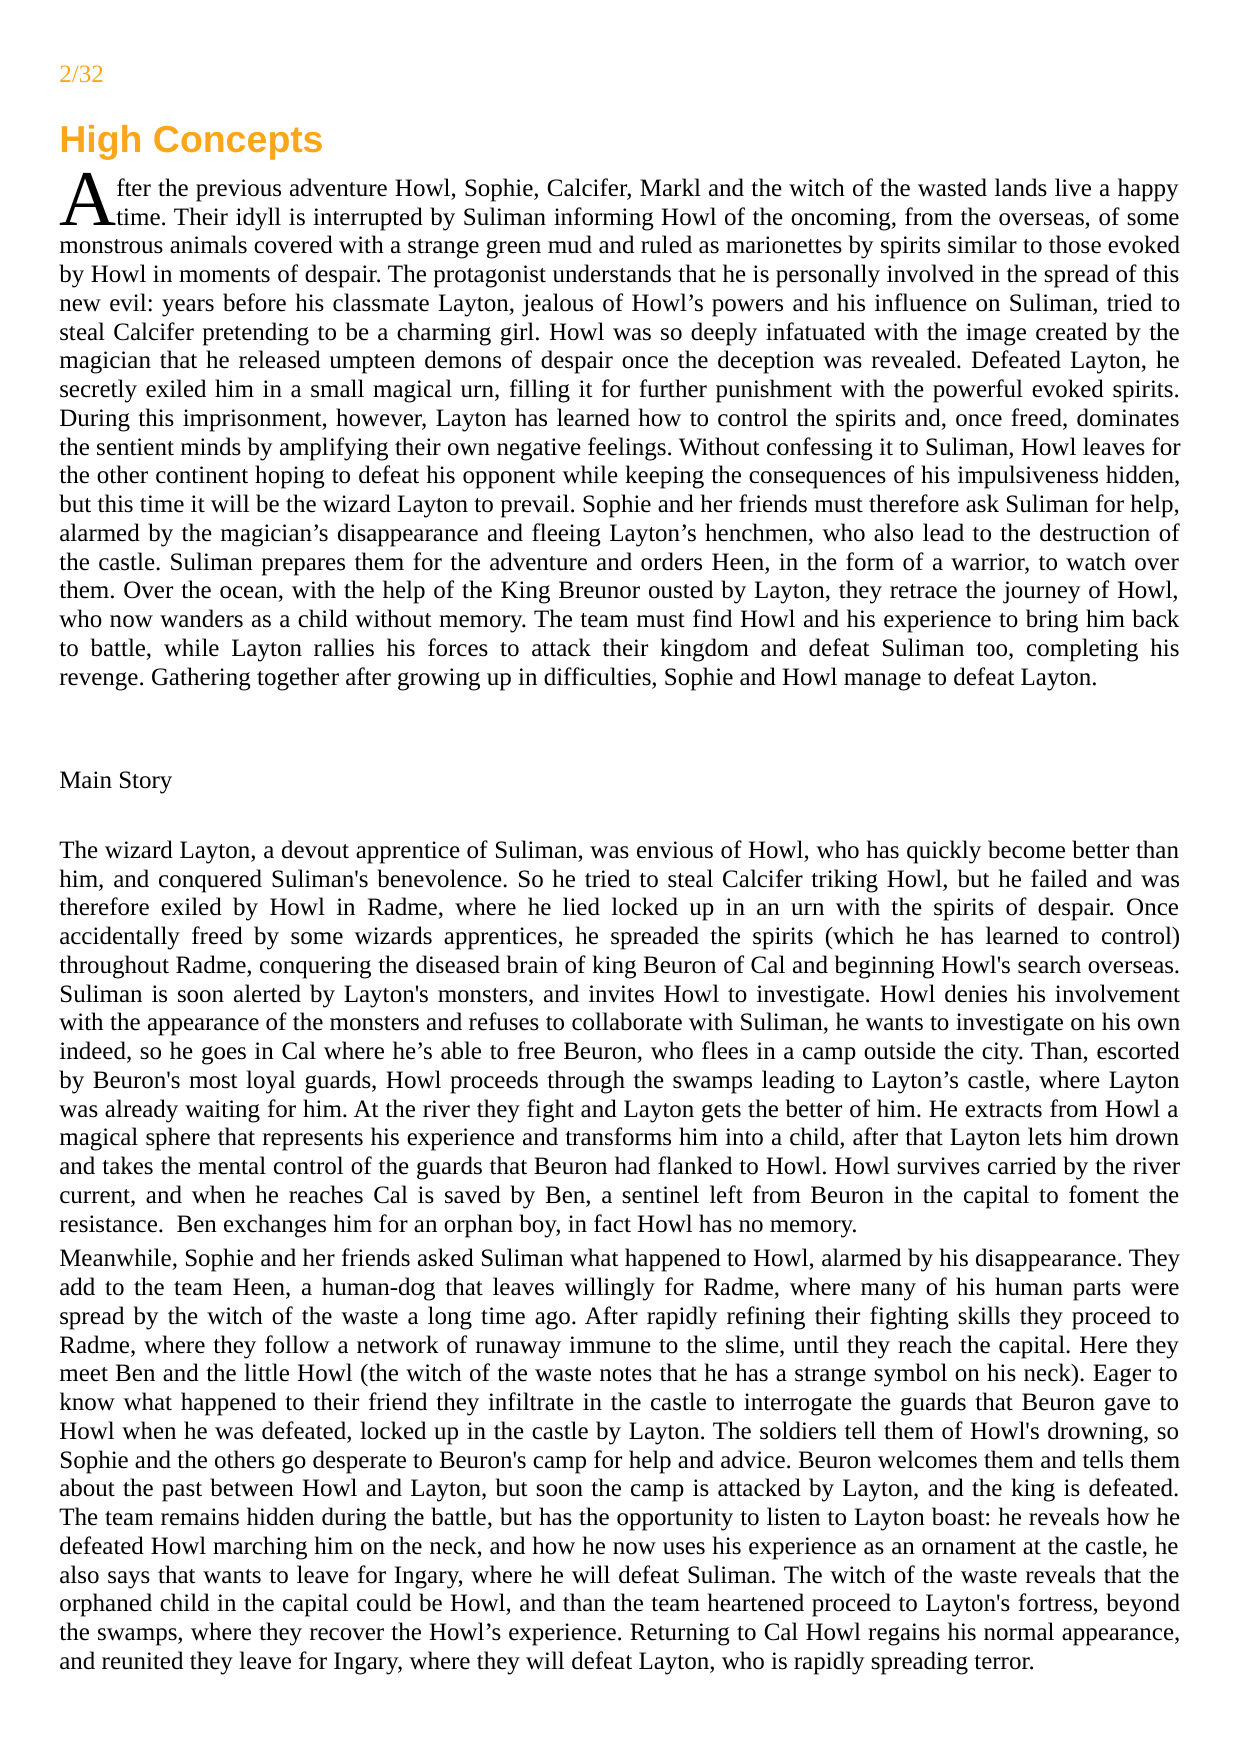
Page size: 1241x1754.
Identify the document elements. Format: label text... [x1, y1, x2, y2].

text Meanwhile, Sophie and her friends asked Suliman what happened to Howl, alarmed by his disappearance. They add to the team Heen, a human-dog that leaves willingly for Radme, where many of his human parts were spread by the witch of the waste a long time ago. After rapidly refining their fighting skills they proceed to Radme, where they follow a network of runaway immune to the slime, until they reach the capital. Here they meet Ben and the little Howl (the witch of the waste notes that he has a strange symbol on his neck). Eager to know what happened to their friend they infiltrate in the castle to interrogate the guards that Beuron gave to Howl when he was defeated, locked up in the castle by Layton. The soldiers tell them of Howl's drowning, so Sophie and the others go desperate to Beuron's camp for help and advice. Beuron welcomes them and tells them about the past between Howl and Layton, but soon the camp is attacked by Layton, and the king is defeated. The team remains hidden during the battle, but has the opportunity to listen to Layton boast: he reveals how he defeated Howl marching him on the neck, and how he now uses his experience as an ornament at the castle, he also says that wants to leave for Ingary, where he will defeat Suliman. The witch of the waste reveals that the orphaned child in the capital could be Howl, and than the team heartened proceed to Layton's fortress, beyond the swamps, where they recover the Howl’s experience. Returning to Cal Howl regains his normal appearance, and reunited they leave for Ingary, where they will defeat Layton, who is rapidly spreading terror. [59, 1243, 1181, 1675]
text The wizard Layton, a devout apprentice of Suliman, was envious of Howl, who has quickly become better than him, and conquered Suliman's benevolence. So he tried to steal Calcifer triking Howl, but he failed and was therefore exiled by Howl in Radme, where he lied locked up in an urn with the spirits of despair. Once accidentally freed by some wizards apprentices, he spreaded the spirits (which he has learned to control) throughout Radme, conquering the diseased brain of king Beuron of Cal and beginning Howl's search overseas. Suliman is soon alerted by Layton's monsters, and invites Howl to investigate. Howl denies his involvement with the appearance of the monsters and refuses to collaborate with Suliman, he wants to investigate on his own indeed, so he goes in Cal where he’s able to free Beuron, who flees in a camp outside the city. Than, escorted by Beuron's most loyal guards, Howl proceeds through the swamps leading to Layton’s castle, where Layton was already waiting for him. At the river they fight and Layton gets the better of him. He extracts from Howl a magical sphere that represents his experience and transforms him into a child, after that Layton lets him drown and takes the mental control of the guards that Beuron had flanked to Howl. Howl survives carried by the river current, and when he reaches Cal is saved by Ben, a sentinel left from Beuron in the capital to foment the resistance. Ben exchanges him for an orphan boy, in fact Howl has no memory. [59, 835, 1181, 1237]
subtitle High Concepts [59, 117, 1181, 160]
text After the previous adventure Howl, Sophie, Calcifer, Markl and the witch of the wasted lands live a happy time. Their idyll is interrupted by Suliman informing Howl of the oncoming, from the overseas, of some monstrous animals covered with a strange green mud and ruled as marionettes by spirits similar to those evoked by Howl in moments of despair. The protagonist understands that he is personally involved in the spread of this new evil: years before his classmate Layton, jealous of Howl’s powers and his influence on Suliman, tried to steal Calcifer pretending to be a charming girl. Howl was so deeply infatuated with the image created by the magician that he released umpteen demons of despair once the deception was revealed. Defeated Layton, he secretly exiled him in a small magical urn, filling it for further punishment with the powerful evoked spirits. During this imprisonment, however, Layton has learned how to control the spirits and, once freed, dominates the sentient minds by amplifying their own negative feelings. Without confessing it to Suliman, Howl leaves for the other continent hoping to defeat his opponent while keeping the consequences of his impulsiveness hidden, but this time it will be the wizard Layton to prevail. Sophie and her friends must therefore ask Suliman for help, alarmed by the magician’s disappearance and fleeing Layton’s henchmen, who also lead to the destruction of the castle. Suliman prepares them for the adventure and orders Heen, in the form of a warrior, to watch over them. Over the ocean, with the help of the King Breunor ousted by Layton, they retrace the journey of Howl, who now wanders as a child without memory. The team must find Howl and his experience to bring him back to battle, while Layton rallies his forces to attack their kingdom and defeat Suliman too, completing his revenge. Gathering together after growing up in difficulties, Sophie and Howl manage to defeat Layton. [59, 173, 1181, 690]
text Main Story [59, 766, 1181, 794]
